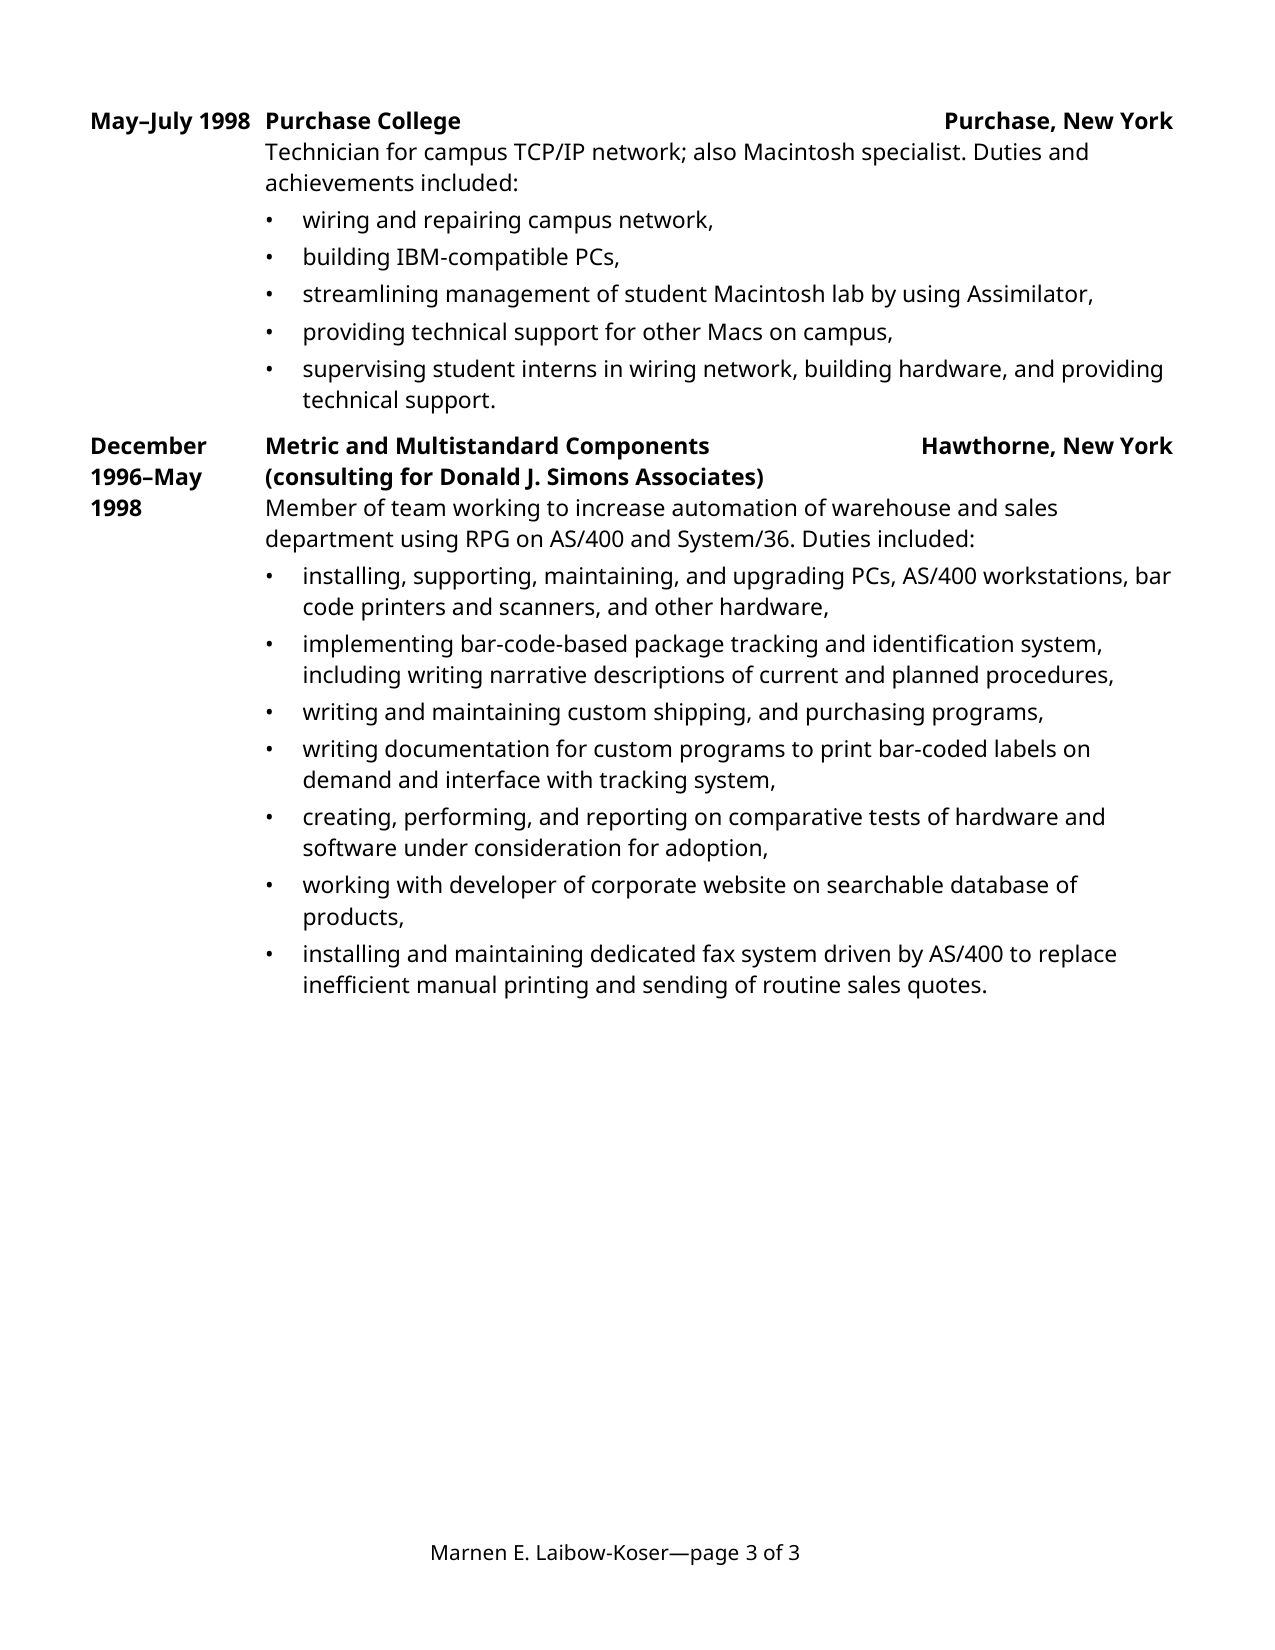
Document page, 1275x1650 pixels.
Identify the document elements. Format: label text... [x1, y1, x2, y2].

table_cell May–July 1998 [90, 90, 265, 414]
table_cell Purchase College Purchase, New York Technician for campus TCP/IP network; also Macintosh specialist. Duties and achievements included: wiring and repairing campus network, building IBM-compatible PCs, streamlining management of student Macintosh lab by using Assimilator, providing technical support for other Macs on campus, supervising student interns in wiring network, building hardware, and providing technical support. [265, 90, 1185, 414]
table_cell December 1996–May 1998 [90, 415, 265, 999]
table_cell Metric and Multistandard Components Hawthorne, New York (consulting for Donald J. Simons Associates) Member of team working to increase automation of warehouse and sales department using RPG on AS/400 and System/36. Duties included: installing, supporting, maintaining, and upgrading PCs, AS/400 workstations, bar code printers and scanners, and other hardware, implementing bar-code-based package tracking and identification system, including writing narrative descriptions of current and planned procedures, writing and maintaining custom shipping, and purchasing programs, writing documentation for custom programs to print bar-coded labels on demand and interface with tracking system, creating, performing, and reporting on comparative tests of hardware and software under consideration for adoption, working with developer of corporate website on searchable database of products, installing and maintaining dedicated fax system driven by AS/400 to replace inefficient manual printing and sending of routine sales quotes. [265, 415, 1185, 999]
